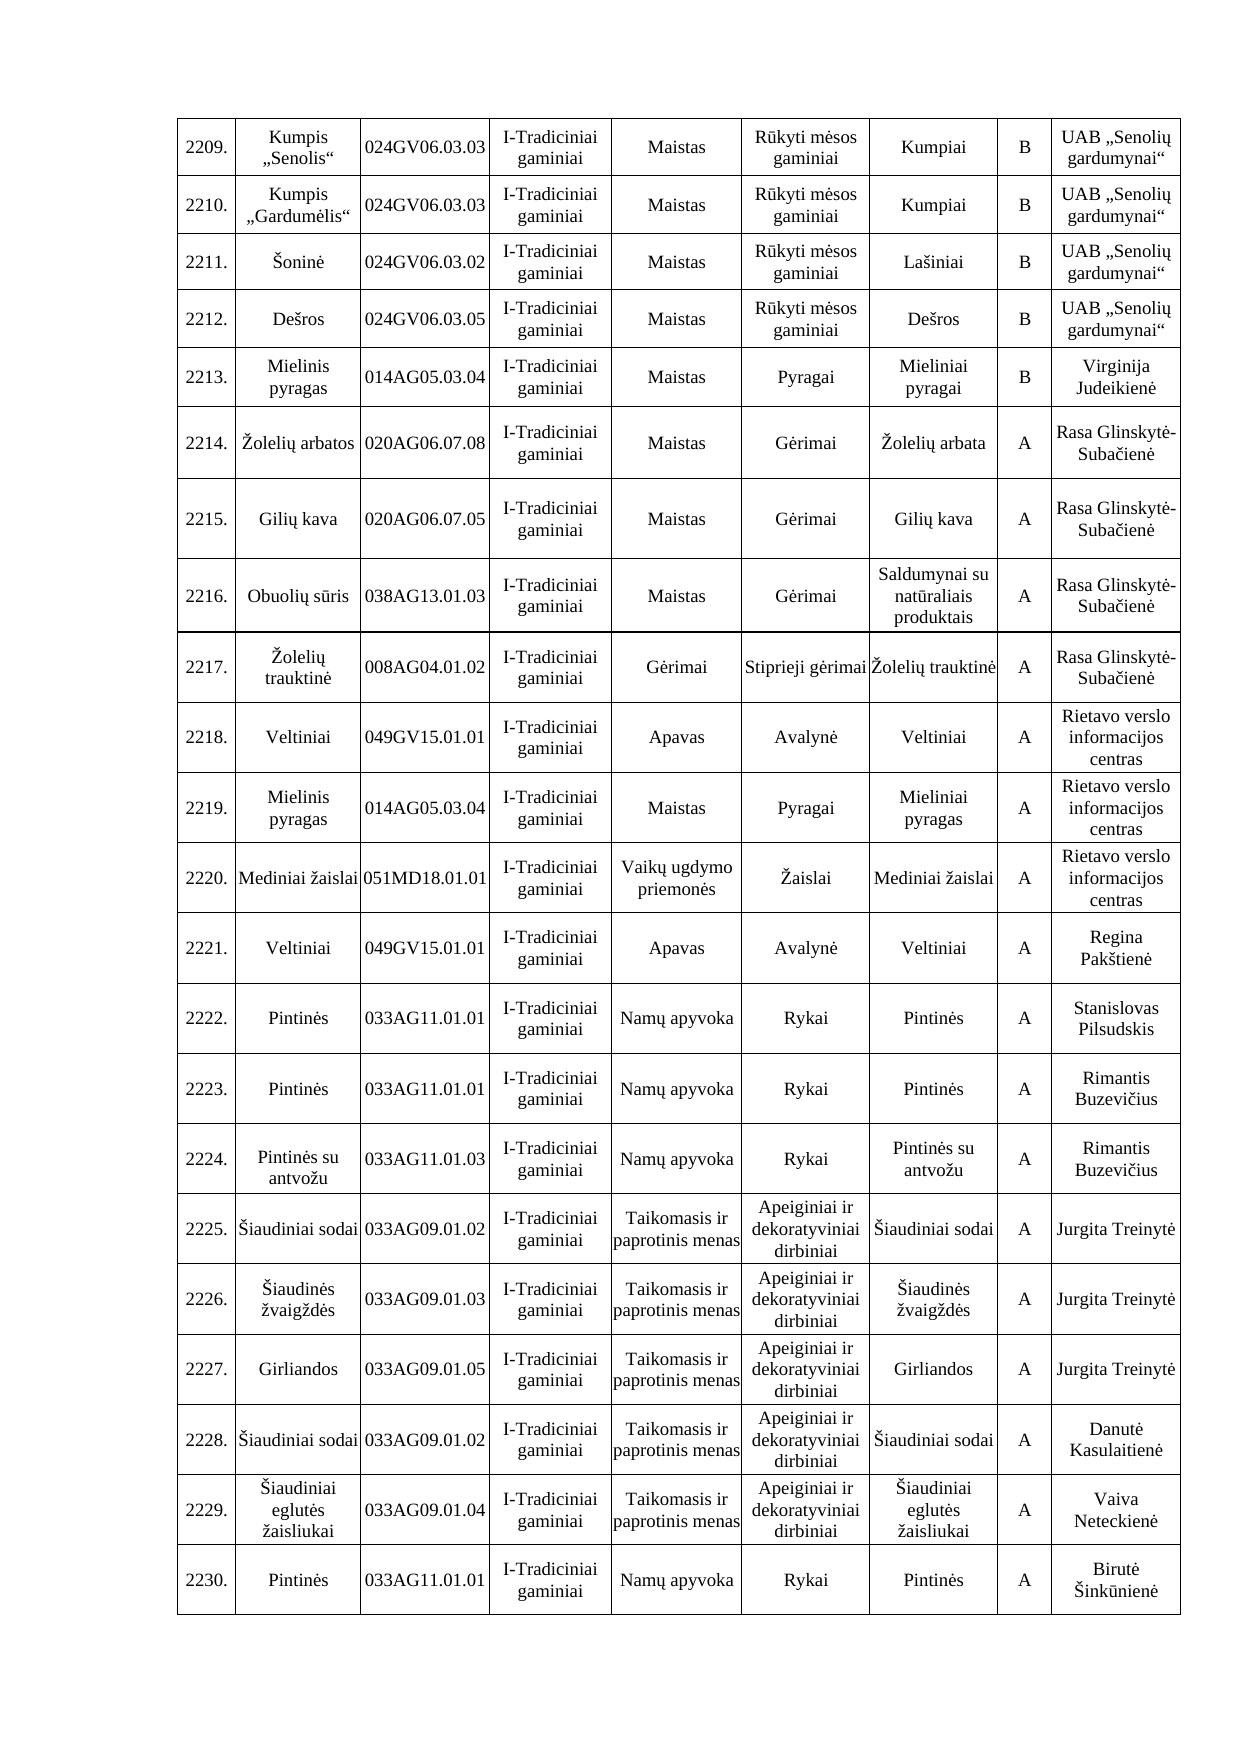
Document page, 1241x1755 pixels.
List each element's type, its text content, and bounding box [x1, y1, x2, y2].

table_cell 051MD18.01.01 [361, 843, 489, 912]
table_cell A [998, 984, 1051, 1053]
table_cell Mediniai žaislai [236, 843, 360, 912]
table_cell 049GV15.01.01 [361, 913, 489, 982]
table_cell Rūkyti mėsos gaminiai [742, 234, 869, 289]
table_cell Girliandos [870, 1335, 997, 1404]
table_cell Mieliniai pyragai [870, 348, 997, 406]
table_cell A [998, 407, 1051, 478]
table_cell Šiaudiniai sodai [870, 1194, 997, 1263]
table_cell Avalynė [742, 703, 869, 772]
table_cell I-Tradiciniai gaminiai [490, 407, 611, 478]
table_cell 2223. [178, 1054, 235, 1123]
table_cell 020AG06.07.08 [361, 407, 489, 478]
table_cell B [998, 119, 1051, 175]
table_cell A [998, 843, 1051, 912]
table_cell Šiaudiniai eglutės žaisliukai [236, 1475, 360, 1544]
table_cell B [998, 176, 1051, 233]
table_cell 024GV06.03.03 [361, 119, 489, 175]
table_cell 033AG11.01.01 [361, 984, 489, 1053]
table_cell Jurgita Treinytė [1052, 1335, 1180, 1404]
table_cell 2220. [178, 843, 235, 912]
table_cell 2212. [178, 290, 235, 347]
table_cell Pintinės [870, 1545, 997, 1614]
table_cell I-Tradiciniai gaminiai [490, 913, 611, 982]
table_cell Pintinės [870, 984, 997, 1053]
table_cell Mieliniai pyragas [870, 773, 997, 842]
table_cell Rykai [742, 984, 869, 1053]
table_cell Maistas [612, 479, 741, 558]
table_cell 014AG05.03.04 [361, 348, 489, 406]
table_cell Šiaudinės žvaigždės [870, 1264, 997, 1333]
table_cell Vaikų ugdymo priemonės [612, 843, 741, 912]
table_cell I-Tradiciniai gaminiai [490, 234, 611, 289]
table_cell Žaislai [742, 843, 869, 912]
table_cell A [998, 703, 1051, 772]
table_cell Stiprieji gėrimai [742, 633, 869, 702]
table_cell 024GV06.03.03 [361, 176, 489, 233]
table_cell I-Tradiciniai gaminiai [490, 1335, 611, 1404]
table_cell Apeiginiai ir dekoratyviniai dirbiniai [742, 1405, 869, 1474]
table_cell 2230. [178, 1545, 235, 1614]
table_cell Apeiginiai ir dekoratyviniai dirbiniai [742, 1194, 869, 1263]
table_cell Saldumynai su natūraliais produktais [870, 559, 997, 631]
table_cell Kumpiai [870, 176, 997, 233]
table_cell Apavas [612, 703, 741, 772]
table_cell Jurgita Treinytė [1052, 1264, 1180, 1333]
table_cell 2218. [178, 703, 235, 772]
table_cell Žolelių trauktinė [870, 633, 997, 702]
table_cell Pintinės [236, 1545, 360, 1614]
table_cell Kumpis „Gardumėlis“ [236, 176, 360, 233]
table_cell Virginija Judeikienė [1052, 348, 1180, 406]
table_cell I-Tradiciniai gaminiai [490, 703, 611, 772]
table_cell 033AG09.01.03 [361, 1264, 489, 1333]
table_cell 2226. [178, 1264, 235, 1333]
table_cell Gėrimai [612, 633, 741, 702]
table_cell A [998, 1124, 1051, 1193]
table_cell Apeiginiai ir dekoratyviniai dirbiniai [742, 1335, 869, 1404]
table_cell B [998, 348, 1051, 406]
table_cell Rimantis Buzevičius [1052, 1124, 1180, 1193]
table_cell Mediniai žaislai [870, 843, 997, 912]
table_cell Rietavo verslo informacijos centras [1052, 773, 1180, 842]
table_cell I-Tradiciniai gaminiai [490, 119, 611, 175]
table_cell UAB „Senolių gardumynai“ [1052, 176, 1180, 233]
table_cell 024GV06.03.02 [361, 234, 489, 289]
table_cell 2211. [178, 234, 235, 289]
table_cell Rykai [742, 1545, 869, 1614]
table_cell Birutė Šinkūnienė [1052, 1545, 1180, 1614]
table_cell Veltiniai [236, 913, 360, 982]
table_cell Taikomasis ir paprotinis menas [612, 1475, 741, 1544]
table_cell B [998, 290, 1051, 347]
table_cell A [998, 559, 1051, 631]
table_cell 033AG09.01.04 [361, 1475, 489, 1544]
table_cell 2214. [178, 407, 235, 478]
table_cell Šiaudiniai eglutės žaisliukai [870, 1475, 997, 1544]
table_cell Rasa Glinskytė- Subačienė [1052, 559, 1180, 631]
table_cell Namų apyvoka [612, 1124, 741, 1193]
table_cell I-Tradiciniai gaminiai [490, 348, 611, 406]
table_cell 2217. [178, 633, 235, 702]
table_cell Rūkyti mėsos gaminiai [742, 119, 869, 175]
table_cell 024GV06.03.05 [361, 290, 489, 347]
table_cell Kumpiai [870, 119, 997, 175]
table_cell Rietavo verslo informacijos centras [1052, 843, 1180, 912]
table_cell 020AG06.07.05 [361, 479, 489, 558]
table_cell 049GV15.01.01 [361, 703, 489, 772]
table_cell Apeiginiai ir dekoratyviniai dirbiniai [742, 1475, 869, 1544]
table_cell A [998, 1475, 1051, 1544]
table_cell A [998, 1405, 1051, 1474]
table_cell Kumpis „Senolis“ [236, 119, 360, 175]
table_cell Gilių kava [236, 479, 360, 558]
table_cell Avalynė [742, 913, 869, 982]
table_cell A [998, 1194, 1051, 1263]
table_cell I-Tradiciniai gaminiai [490, 773, 611, 842]
table_cell 033AG11.01.01 [361, 1054, 489, 1123]
table_cell A [998, 913, 1051, 982]
table_cell 2210. [178, 176, 235, 233]
table_cell 033AG11.01.01 [361, 1545, 489, 1614]
table_cell Pintinės su antvožu [870, 1124, 997, 1193]
table_cell Pintinės su antvožu [236, 1124, 360, 1193]
table_cell 038AG13.01.03 [361, 559, 489, 631]
table_cell I-Tradiciniai gaminiai [490, 1264, 611, 1333]
table_cell Pintinės [870, 1054, 997, 1123]
table_cell Šiaudiniai sodai [870, 1405, 997, 1474]
table_cell 2209. [178, 119, 235, 175]
table_cell Rykai [742, 1054, 869, 1123]
table_cell Namų apyvoka [612, 1054, 741, 1123]
table_cell I-Tradiciniai gaminiai [490, 176, 611, 233]
table_cell I-Tradiciniai gaminiai [490, 290, 611, 347]
table_cell Žolelių arbatos [236, 407, 360, 478]
table_cell Maistas [612, 234, 741, 289]
table_cell UAB „Senolių gardumynai“ [1052, 234, 1180, 289]
table_cell A [998, 479, 1051, 558]
table_cell Dešros [870, 290, 997, 347]
table_cell Namų apyvoka [612, 1545, 741, 1614]
table_cell Taikomasis ir paprotinis menas [612, 1405, 741, 1474]
table_cell B [998, 234, 1051, 289]
table_cell I-Tradiciniai gaminiai [490, 1545, 611, 1614]
table_cell Pintinės [236, 1054, 360, 1123]
table_cell Apeiginiai ir dekoratyviniai dirbiniai [742, 1264, 869, 1333]
table_cell Veltiniai [236, 703, 360, 772]
table_cell 2219. [178, 773, 235, 842]
table_cell Mielinis pyragas [236, 773, 360, 842]
table_cell Regina Pakštienė [1052, 913, 1180, 982]
table_cell Obuolių sūris [236, 559, 360, 631]
table_cell 2222. [178, 984, 235, 1053]
table_cell 2225. [178, 1194, 235, 1263]
table_cell 014AG05.03.04 [361, 773, 489, 842]
table_cell Rasa Glinskytė- Subačienė [1052, 633, 1180, 702]
table_cell I-Tradiciniai gaminiai [490, 1194, 611, 1263]
table_cell Maistas [612, 348, 741, 406]
table_cell I-Tradiciniai gaminiai [490, 984, 611, 1053]
table_cell I-Tradiciniai gaminiai [490, 633, 611, 702]
table_cell A [998, 1054, 1051, 1123]
table_cell Maistas [612, 773, 741, 842]
table_cell A [998, 1545, 1051, 1614]
table_cell 2221. [178, 913, 235, 982]
table_cell Dešros [236, 290, 360, 347]
table_cell 033AG09.01.05 [361, 1335, 489, 1404]
table_cell Maistas [612, 407, 741, 478]
table_cell I-Tradiciniai gaminiai [490, 843, 611, 912]
table_cell 2213. [178, 348, 235, 406]
table_cell I-Tradiciniai gaminiai [490, 479, 611, 558]
table_cell Žolelių trauktinė [236, 633, 360, 702]
table_cell Maistas [612, 119, 741, 175]
table_cell Jurgita Treinytė [1052, 1194, 1180, 1263]
table_cell I-Tradiciniai gaminiai [490, 1405, 611, 1474]
table_cell UAB „Senolių gardumynai“ [1052, 119, 1180, 175]
table_cell Danutė Kasulaitienė [1052, 1405, 1180, 1474]
table_cell Gėrimai [742, 559, 869, 631]
table_cell I-Tradiciniai gaminiai [490, 1124, 611, 1193]
table_cell Stanislovas Pilsudskis [1052, 984, 1180, 1053]
table_cell UAB „Senolių gardumynai“ [1052, 290, 1180, 347]
table_cell Maistas [612, 290, 741, 347]
table_cell 033AG11.01.03 [361, 1124, 489, 1193]
table_cell Taikomasis ir paprotinis menas [612, 1264, 741, 1333]
table_cell Rykai [742, 1124, 869, 1193]
table_cell Pyragai [742, 348, 869, 406]
table_cell Pyragai [742, 773, 869, 842]
table_cell Rimantis Buzevičius [1052, 1054, 1180, 1123]
table_cell Mielinis pyragas [236, 348, 360, 406]
table_cell A [998, 1335, 1051, 1404]
table_cell Taikomasis ir paprotinis menas [612, 1335, 741, 1404]
table_cell Veltiniai [870, 913, 997, 982]
table_cell Šiaudiniai sodai [236, 1405, 360, 1474]
table_cell A [998, 1264, 1051, 1333]
table_cell 2228. [178, 1405, 235, 1474]
table_cell Namų apyvoka [612, 984, 741, 1053]
table_cell 2229. [178, 1475, 235, 1544]
table_cell Rietavo verslo informacijos centras [1052, 703, 1180, 772]
table_cell 2216. [178, 559, 235, 631]
table_cell Gilių kava [870, 479, 997, 558]
table_cell Šiaudiniai sodai [236, 1194, 360, 1263]
table_cell Apavas [612, 913, 741, 982]
table_cell A [998, 633, 1051, 702]
table_cell I-Tradiciniai gaminiai [490, 1475, 611, 1544]
table_cell 033AG09.01.02 [361, 1405, 489, 1474]
table_cell Gėrimai [742, 479, 869, 558]
table_cell Rasa Glinskytė- Subačienė [1052, 407, 1180, 478]
table_cell Lašiniai [870, 234, 997, 289]
table_cell Girliandos [236, 1335, 360, 1404]
table_cell Šoninė [236, 234, 360, 289]
table_cell Gėrimai [742, 407, 869, 478]
table_cell Šiaudinės žvaigždės [236, 1264, 360, 1333]
table_cell I-Tradiciniai gaminiai [490, 1054, 611, 1123]
table_cell Maistas [612, 559, 741, 631]
table_cell Rasa Glinskytė- Subačienė [1052, 479, 1180, 558]
table_cell 033AG09.01.02 [361, 1194, 489, 1263]
table_cell 008AG04.01.02 [361, 633, 489, 702]
table_cell Rūkyti mėsos gaminiai [742, 176, 869, 233]
table_cell 2227. [178, 1335, 235, 1404]
table_cell Rūkyti mėsos gaminiai [742, 290, 869, 347]
table_cell Žolelių arbata [870, 407, 997, 478]
table_cell I-Tradiciniai gaminiai [490, 559, 611, 631]
table_cell Maistas [612, 176, 741, 233]
table_cell Taikomasis ir paprotinis menas [612, 1194, 741, 1263]
table_cell 2224. [178, 1124, 235, 1193]
table_cell 2215. [178, 479, 235, 558]
table_cell Veltiniai [870, 703, 997, 772]
table_cell Pintinės [236, 984, 360, 1053]
table_cell A [998, 773, 1051, 842]
table_cell Vaiva Neteckienė [1052, 1475, 1180, 1544]
